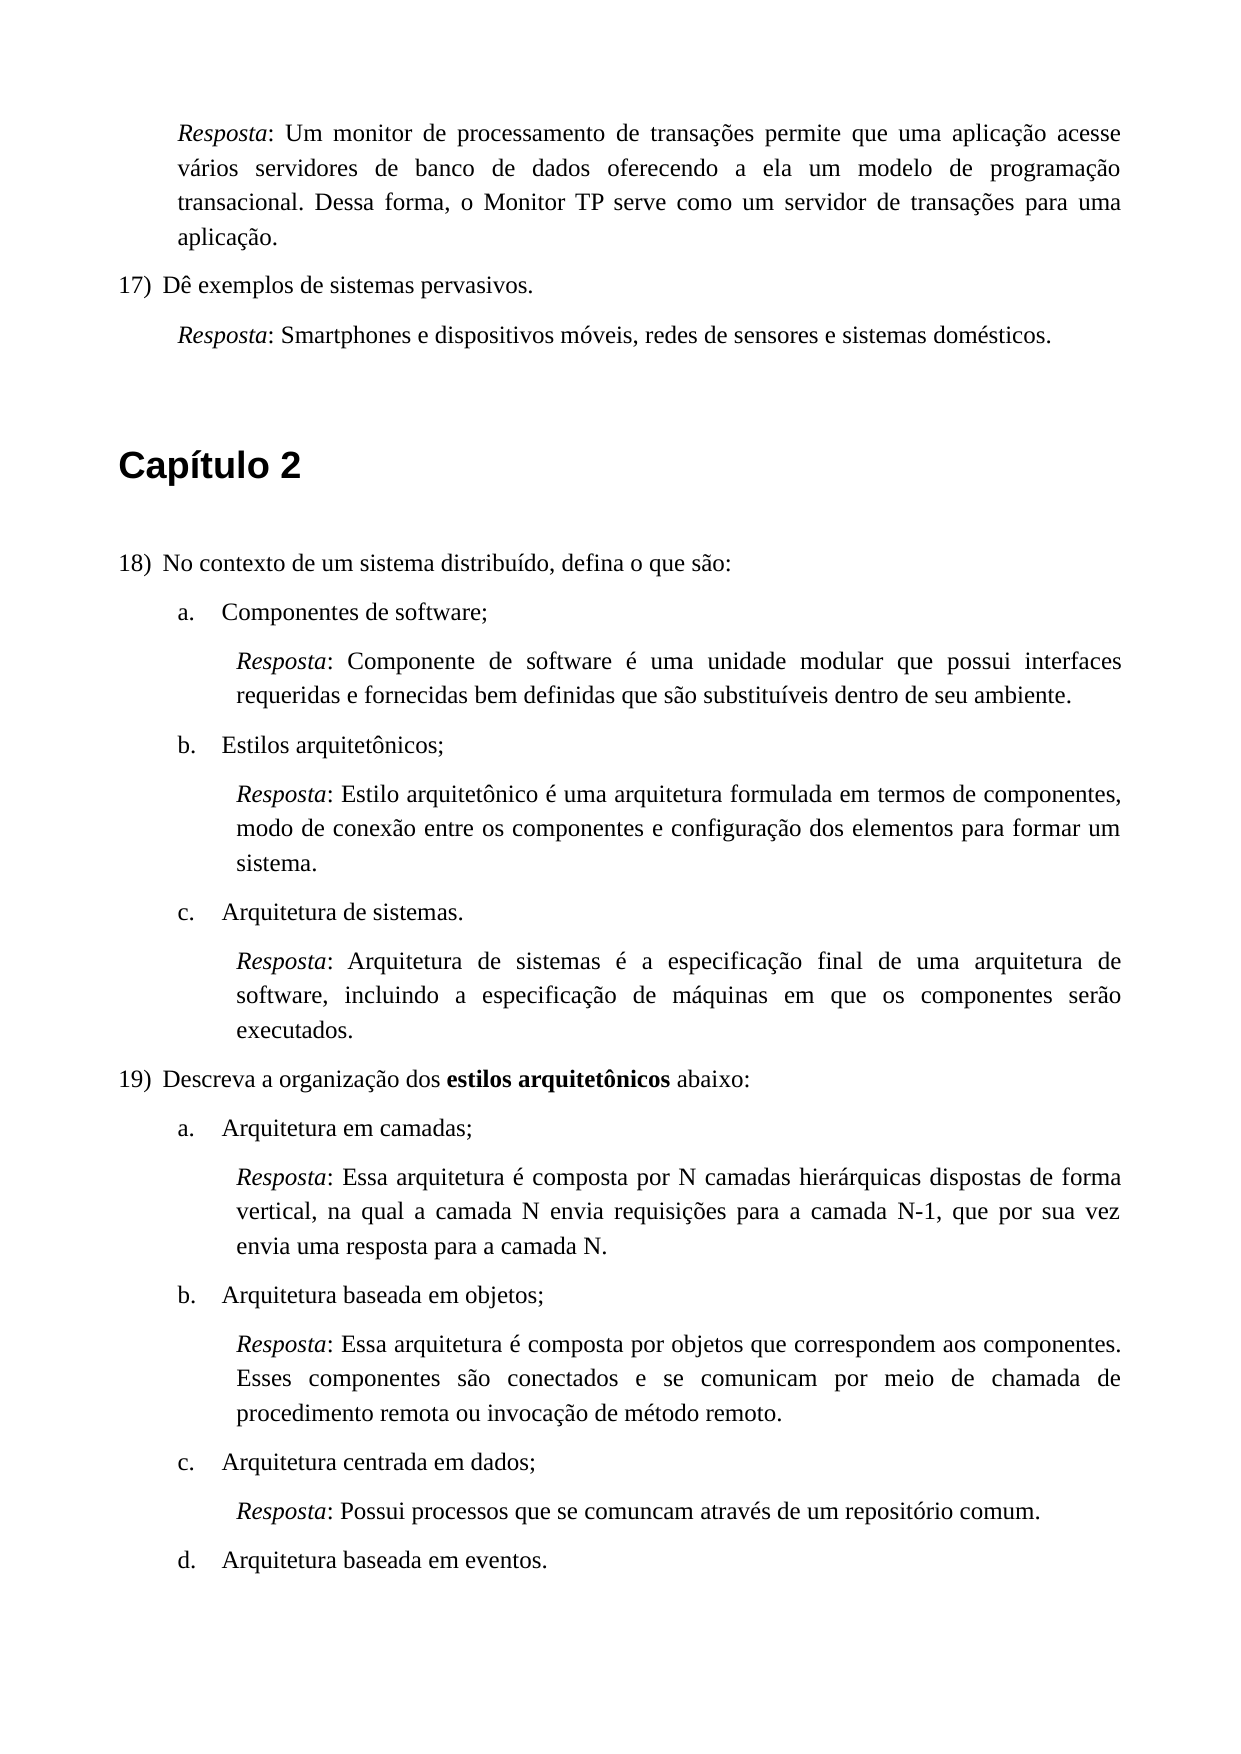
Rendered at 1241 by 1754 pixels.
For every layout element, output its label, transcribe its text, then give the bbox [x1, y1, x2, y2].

text Resposta: Estilo arquitetônico é uma arquitetura formulada em termos de componentes, modo de conexão entre os componentes e configuração dos elementos para formar um sistema. [236, 779, 1122, 876]
text Resposta: Componente de software é uma unidade modular que possui interfaces requeridas e fornecidas bem definidas que são substituíveis dentro de seu ambiente. [236, 646, 1122, 709]
list Arquitetura de sistemas. [177, 897, 1122, 926]
list No contexto de um sistema distribuído, defina o que são: [118, 548, 1122, 577]
text Resposta: Essa arquitetura é composta por objetos que correspondem aos componentes. Esses componentes são conectados e se comunicam por meio de chamada de procedimento remota ou invocação de método remoto. [236, 1329, 1122, 1427]
text Resposta: Essa arquitetura é composta por N camadas hierárquicas dispostas de forma vertical, na qual a camada N envia requisições para a camada N-1, que por sua vez envia uma resposta para a camada N. [236, 1162, 1122, 1260]
list Estilos arquitetônicos; [177, 730, 1122, 758]
list Arquitetura centrada em dados; [177, 1447, 1122, 1476]
text Resposta: Arquitetura de sistemas é a especificação final de uma arquitetura de software, incluindo a especificação de máquinas em que os componentes serão executados. [236, 946, 1122, 1043]
list Componentes de software; [177, 597, 1122, 626]
text Resposta: Possui processos que se comuncam através de um repositório comum. [236, 1496, 1122, 1525]
list Arquitetura baseada em eventos. [177, 1545, 1122, 1574]
text Resposta: Um monitor de processamento de transações permite que uma aplicação acesse vários servidores de banco de dados oferecendo a ela um modelo de programação transacional. Dessa forma, o Monitor TP serve como um servidor de transações para uma aplicação. [177, 118, 1122, 250]
text Resposta: Smartphones e dispositivos móveis, redes de sensores e sistemas domésticos. [177, 320, 1122, 348]
list Arquitetura baseada em objetos; [177, 1280, 1122, 1309]
subtitle Capítulo 2 [118, 443, 1122, 486]
list Arquitetura em camadas; [177, 1113, 1122, 1142]
list Descreva a organização dos estilos arquitetônicos abaixo: [118, 1064, 1122, 1093]
list Dê exemplos de sistemas pervasivos. [118, 271, 1122, 299]
